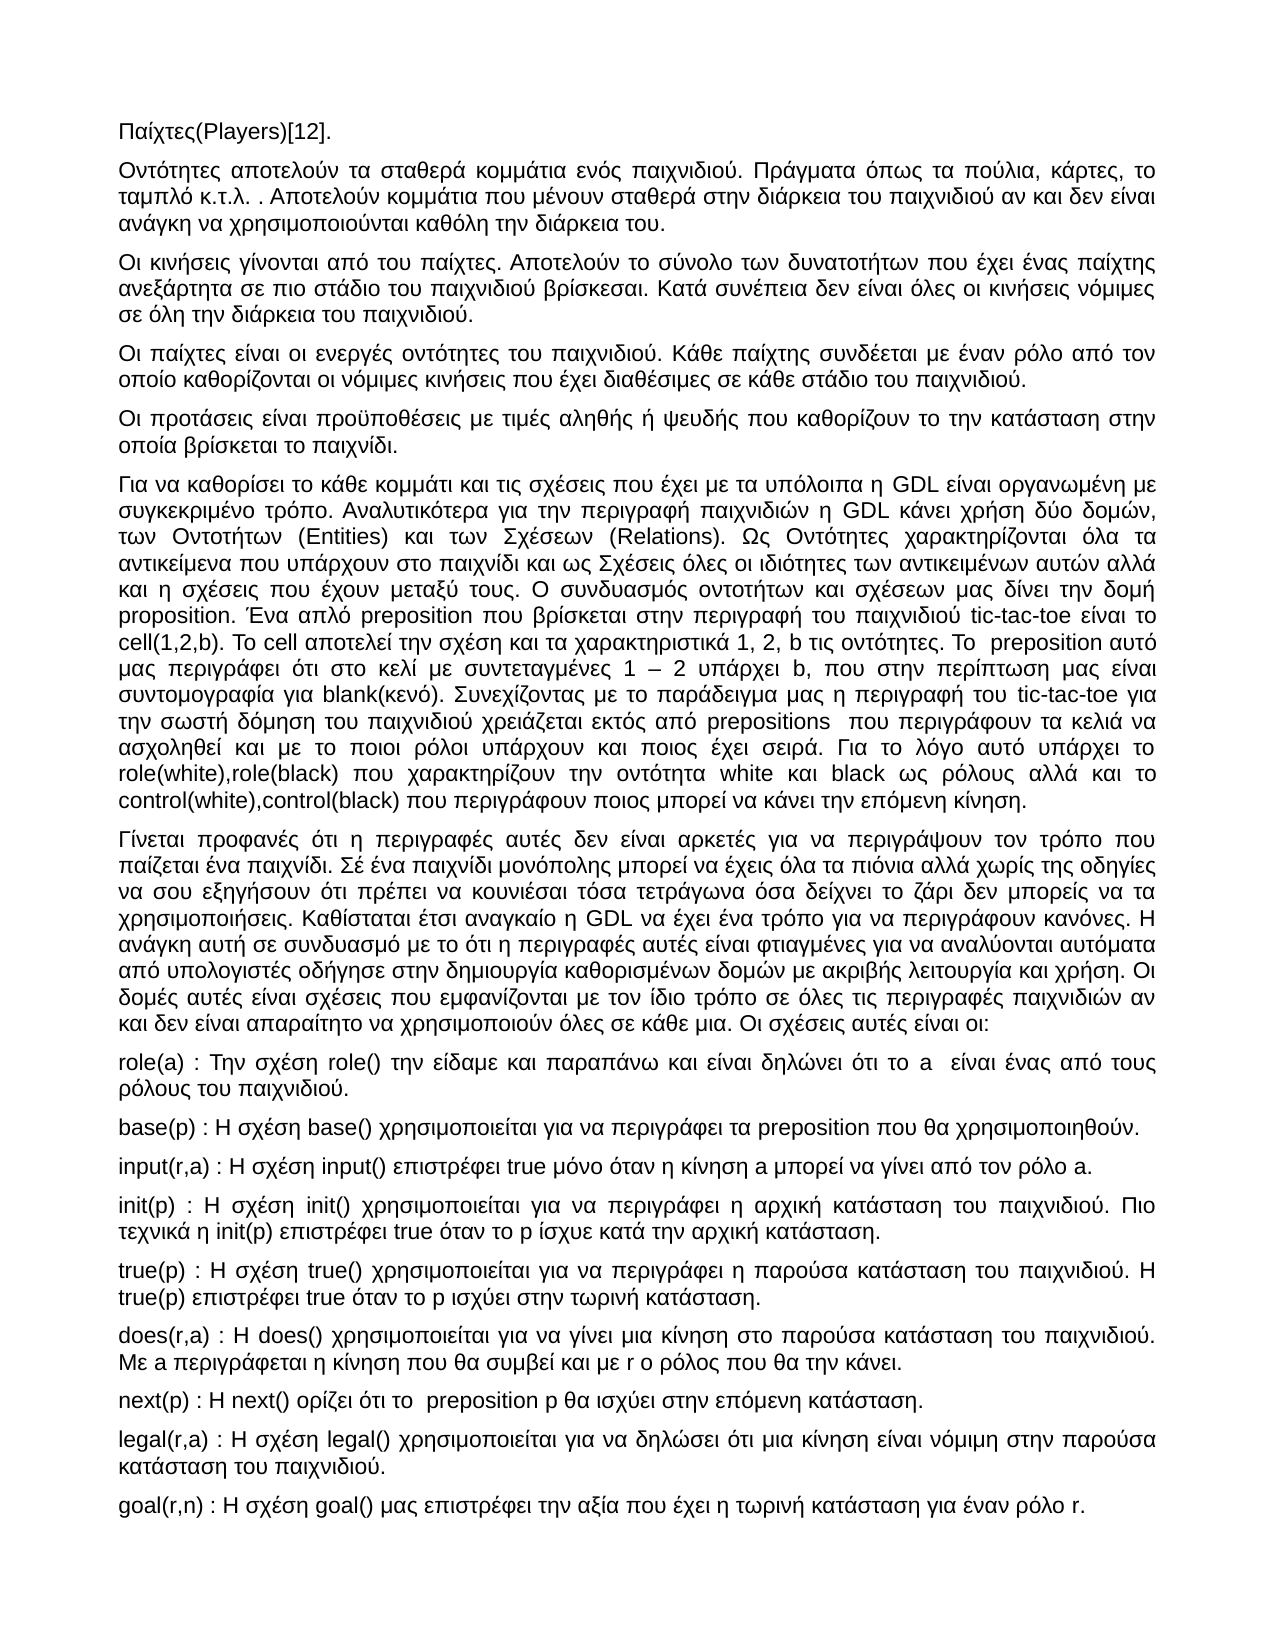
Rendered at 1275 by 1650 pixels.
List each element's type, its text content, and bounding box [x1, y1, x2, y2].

text Οι παίχτες είναι οι ενεργές οντότητες του παιχνιδιού. Κάθε παίχτης συνδέεται με έναν ρόλο από τον οποίο καθορίζονται οι νόμιμες κινήσεις που έχει διαθέσιμες σε κάθε στάδιο του παιχνιδιού. [118, 340, 1157, 393]
text Οι προτάσεις είναι προϋποθέσεις με τιμές αληθής ή ψευδής που καθορίζουν το την κατάσταση στην οποία βρίσκεται το παιχνίδι. [118, 405, 1157, 458]
text Παίχτες(Players)[12]. [118, 118, 1157, 144]
text legal(r,a) : Η σχέση legal() χρησιμοποιείται για να δηλώσει ότι μια κίνηση είναι νόμιμη στην παρούσα κατάσταση του παιχνιδιού. [118, 1426, 1157, 1479]
text init(p) : Η σχέση init() χρησιμοποιείται για να περιγράφει η αρχική κατάσταση του παιχνιδιού. Πιο τεχνικά η init(p) επιστρέφει true όταν το p ίσχυε κατά την αρχική κατάσταση. [118, 1192, 1157, 1244]
text role(a) : Την σχέση role() την είδαμε και παραπάνω και είναι δηλώνει ότι το a είναι ένας από τους ρόλους του παιχνιδιού. [118, 1049, 1157, 1102]
text true(p) : Η σχέση true() χρησιμοποιείται για να περιγράφει η παρούσα κατάσταση του παιχνιδιού. Η true(p) επιστρέφει true όταν το p ισχύει στην τωρινή κατάσταση. [118, 1257, 1157, 1310]
text input(r,a) : Η σχέση input() επιστρέφει true μόνο όταν η κίνηση a μπορεί να γίνει από τον ρόλο a. [118, 1153, 1157, 1179]
text Γίνεται προφανές ότι η περιγραφές αυτές δεν είναι αρκετές για να περιγράψουν τον τρόπο που παίζεται ένα παιχνίδι. Σέ ένα παιχνίδι μονόπολης μπορεί να έχεις όλα τα πιόνια αλλά χωρίς της οδηγίες να σου εξηγήσουν ότι πρέπει να κουνιέσαι τόσα τετράγωνα όσα δείχνει το ζάρι δεν μπορείς να τα χρησιμοποιήσεις. Καθίσταται έτσι αναγκαίο η GDL να έχει ένα τρόπο για να περιγράφουν κανόνες. Η ανάγκη αυτή σε συνδυασμό με το ότι η περιγραφές αυτές είναι φτιαγμένες για να αναλύονται αυτόματα από υπολογιστές οδήγησε στην δημιουργία καθορισμένων δομών με ακριβής λειτουργία και χρήση. Οι δομές αυτές είναι σχέσεις που εμφανίζονται με τον ίδιο τρόπο σε όλες τις περιγραφές παιχνιδιών αν και δεν είναι απαραίτητο να χρησιμοποιούν όλες σε κάθε μια. Οι σχέσεις αυτές είναι οι: [118, 826, 1157, 1036]
text Οι κινήσεις γίνονται από του παίχτες. Αποτελούν το σύνολο των δυνατοτήτων που έχει ένας παίχτης ανεξάρτητα σε πιο στάδιο του παιχνιδιού βρίσκεσαι. Κατά συνέπεια δεν είναι όλες οι κινήσεις νόμιμες σε όλη την διάρκεια του παιχνιδιού. [118, 248, 1157, 328]
text base(p) : Η σχέση base() χρησιμοποιείται για να περιγράφει τα preposition που θα χρησιμοποιηθούν. [118, 1114, 1157, 1141]
text Για να καθορίσει το κάθε κομμάτι και τις σχέσεις που έχει με τα υπόλοιπα η GDL είναι οργανωμένη με συγκεκριμένο τρόπο. Αναλυτικότερα για την περιγραφή παιχνιδιών η GDL κάνει χρήση δύο δομών, των Οντοτήτων (Entities) και των Σχέσεων (Relations). Ως Οντότητες χαρακτηρίζονται όλα τα αντικείμενα που υπάρχουν στο παιχνίδι και ως Σχέσεις όλες οι ιδιότητες των αντικειμένων αυτών αλλά και η σχέσεις που έχουν μεταξύ τους. Ο συνδυασμός οντοτήτων και σχέσεων μας δίνει την δομή proposition. Ένα απλό preposition που βρίσκεται στην περιγραφή του παιχνιδιού tic-tac-toe είναι το cell(1,2,b). Το cell αποτελεί την σχέση και τα χαρακτηριστικά 1, 2, b τις οντότητες. Το preposition αυτό μας περιγράφει ότι στο κελί με συντεταγμένες 1 – 2 υπάρχει b, που στην περίπτωση μας είναι συντομογραφία για blank(κενό). Συνεχίζοντας με το παράδειγμα μας η περιγραφή του tic-tac-toe για την σωστή δόμηση του παιχνιδιού χρειάζεται εκτός από prepositions που περιγράφουν τα κελιά να ασχοληθεί και με το ποιοι ρόλοι υπάρχουν και ποιος έχει σειρά. Για το λόγο αυτό υπάρχει το role(white),role(black) που χαρακτηρίζουν την οντότητα white και black ως ρόλους αλλά και το control(white),control(black) που περιγράφουν ποιος μπορεί να κάνει την επόμενη κίνηση. [118, 471, 1157, 813]
text does(r,a) : Η does() χρησιμοποιείται για να γίνει μια κίνηση στο παρούσα κατάσταση του παιχνιδιού. Με a περιγράφεται η κίνηση που θα συμβεί και με r ο ρόλος που θα την κάνει. [118, 1322, 1157, 1375]
text Οντότητες αποτελούν τα σταθερά κομμάτια ενός παιχνιδιού. Πράγματα όπως τα πούλια, κάρτες, το ταμπλό κ.τ.λ. . Αποτελούν κομμάτια που μένουν σταθερά στην διάρκεια του παιχνιδιού αν και δεν είναι ανάγκη να χρησιμοποιούνται καθόλη την διάρκεια του. [118, 157, 1157, 236]
text next(p) : Η next() ορίζει ότι το preposition p θα ισχύει στην επόμενη κατάσταση. [118, 1387, 1157, 1414]
text goal(r,n) : Η σχέση goal() μας επιστρέφει την αξία που έχει η τωρινή κατάσταση για έναν ρόλο r. [118, 1492, 1157, 1518]
